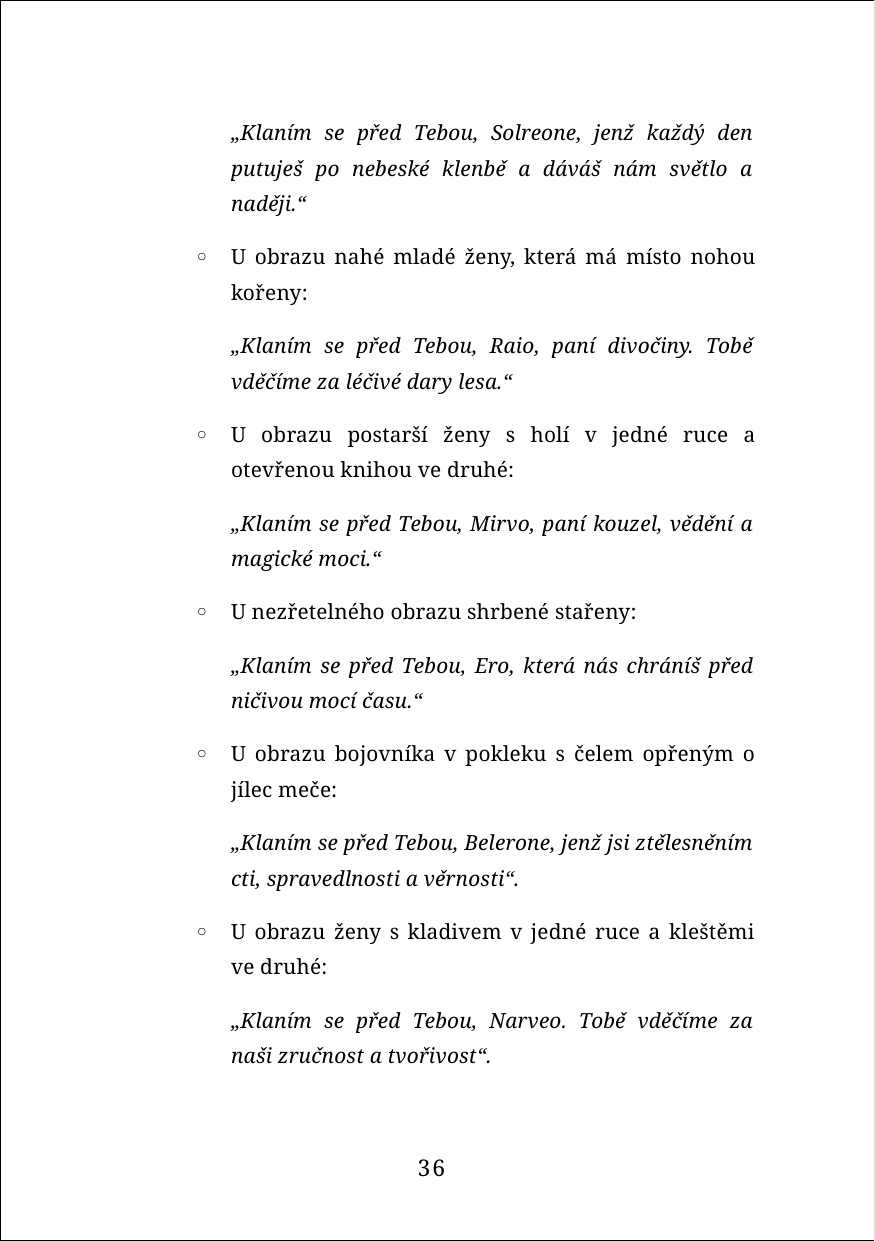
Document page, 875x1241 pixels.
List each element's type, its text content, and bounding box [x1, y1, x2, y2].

list U nezřetelného obrazu shrbené stařeny: [193, 597, 756, 626]
list „Klaním se před Tebou, Solreone, jenž každý den putuješ po nebeské klenbě a dáváš nám světlo a naději.“ [193, 118, 756, 218]
list U obrazu postarší ženy s holí v jedné ruce a otevřenou knihou ve druhé: [193, 420, 756, 484]
list U obrazu nahé mladé ženy, která má místo nohou kořeny: [193, 242, 756, 306]
list „Klaním se před Tebou, Mirvo, paní kouzel, vědění a magické moci.“ [193, 509, 756, 573]
list „Klaním se před Tebou, Narveo. Tobě vděčíme za naši zručnost a tvořivost“. [193, 1006, 756, 1070]
list „Klaním se před Tebou, Ero, která nás chráníš před ničivou mocí času.“ [193, 651, 756, 715]
list „Klaním se před Tebou, Belerone, jenž jsi ztělesněním cti, spravedlnosti a věrnosti“. [193, 828, 756, 892]
list U obrazu ženy s kladivem v jedné ruce a kleštěmi ve druhé: [193, 917, 756, 981]
list U obrazu bojovníka v pokleku s čelem opřeným o jílec meče: [193, 739, 756, 803]
list „Klaním se před Tebou, Raio, paní divočiny. Tobě vděčíme za léčivé dary lesa.“ [193, 331, 756, 395]
